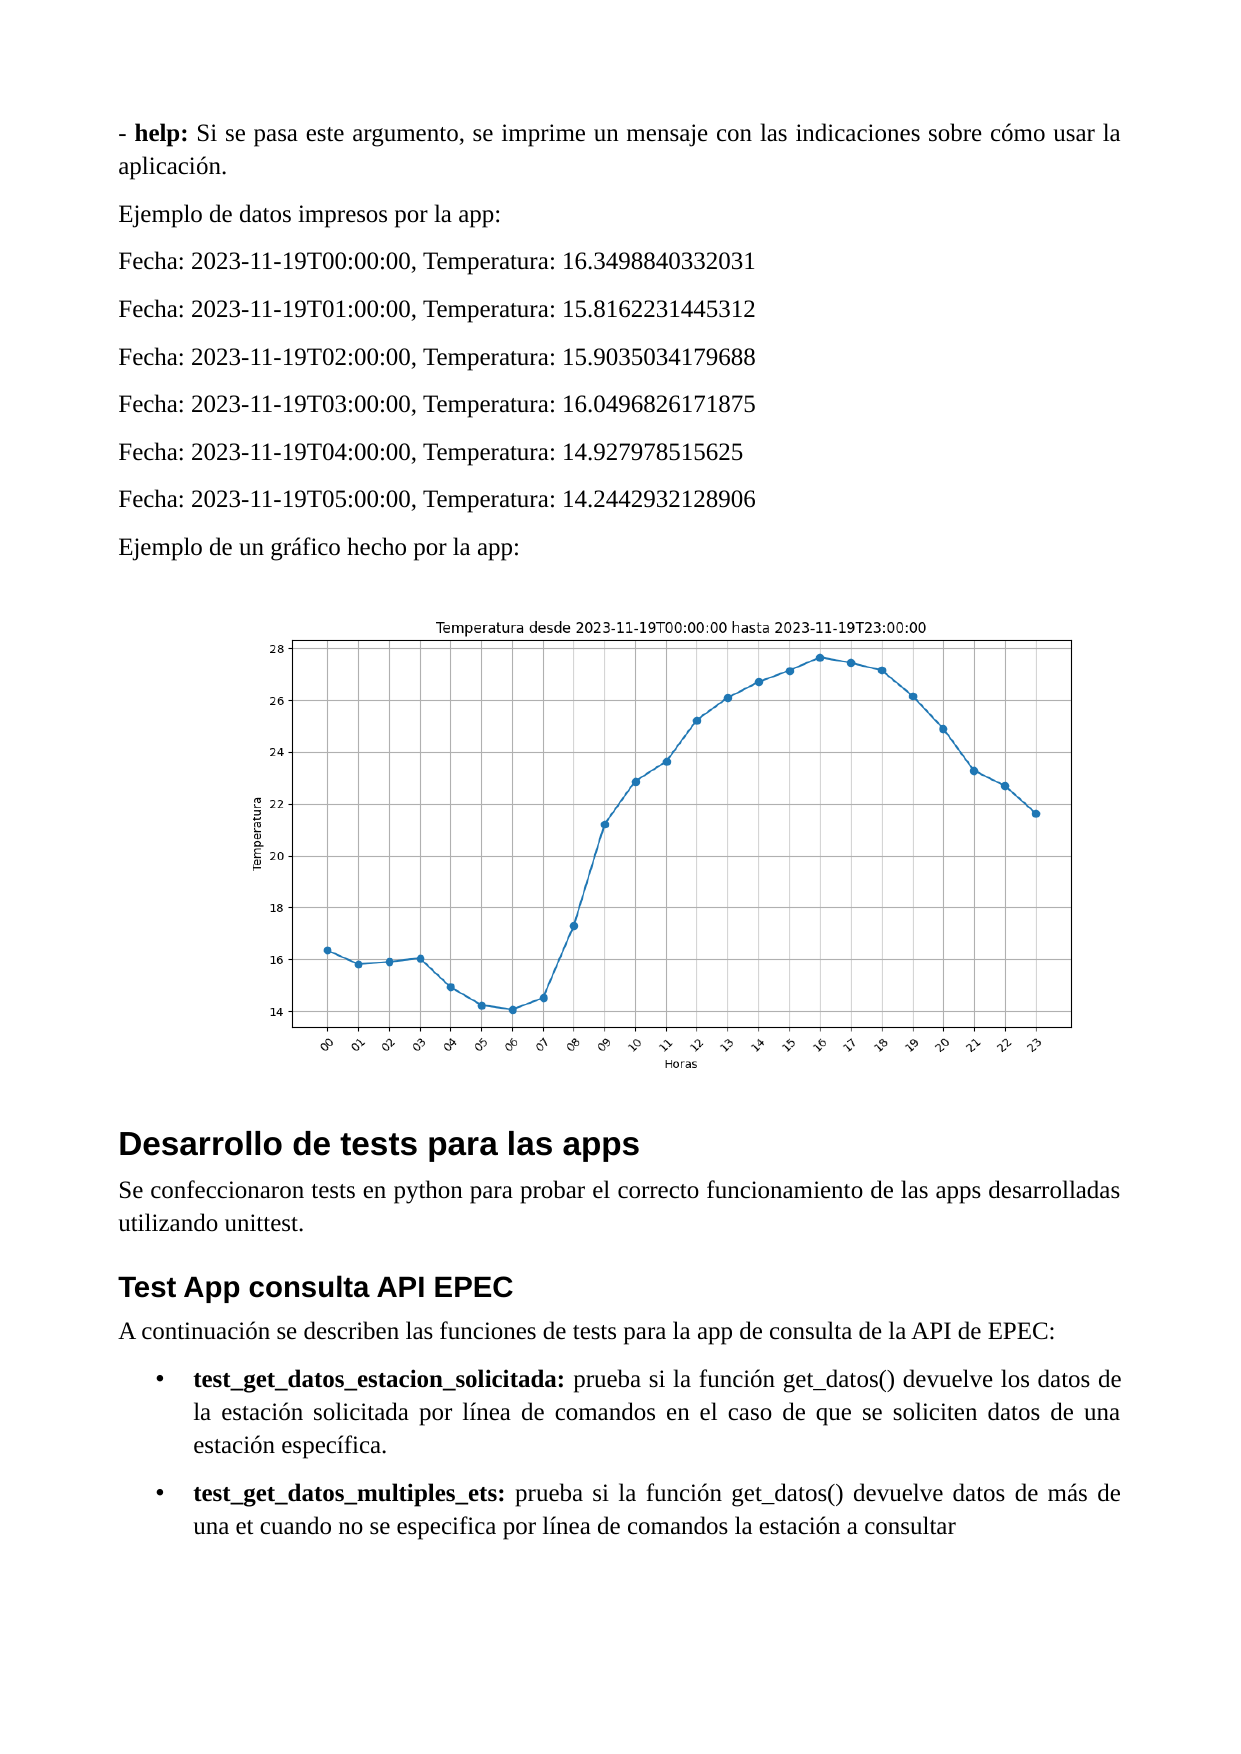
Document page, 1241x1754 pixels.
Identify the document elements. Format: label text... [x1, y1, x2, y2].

picture [246, 610, 1074, 1074]
text Fecha: 2023-11-19T01:00:00, Temperatura: 15.8162231445312 [118, 294, 1122, 323]
list test_get_datos_estacion_solicitada: prueba si la función get_datos() devuelve los datos de la estación solicitada por línea de comandos en el caso de que se soliciten datos de una estación específica. [156, 1364, 1122, 1459]
text - help: Si se pasa este argumento, se imprime un mensaje con las indicaciones sobre cómo usar la aplicación. [118, 118, 1122, 180]
text Ejemplo de datos impresos por la app: [118, 199, 1122, 227]
text Fecha: 2023-11-19T00:00:00, Temperatura: 16.3498840332031 [118, 246, 1122, 275]
text Fecha: 2023-11-19T03:00:00, Temperatura: 16.0496826171875 [118, 389, 1122, 418]
subtitle Desarrollo de tests para las apps [118, 1124, 1122, 1162]
text Ejemplo de un gráfico hecho por la app: [118, 532, 1122, 561]
list test_get_datos_multiples_ets: prueba si la función get_datos() devuelve datos de más de una et cuando no se especifica por línea de comandos la estación a consultar [156, 1478, 1122, 1539]
text Fecha: 2023-11-19T05:00:00, Temperatura: 14.2442932128906 [118, 484, 1122, 513]
text A continuación se describen las funciones de tests para la app de consulta de la API de EPEC: [118, 1316, 1122, 1345]
text Fecha: 2023-11-19T02:00:00, Temperatura: 15.9035034179688 [118, 342, 1122, 370]
text Se confeccionaron tests en python para probar el correcto funcionamiento de las apps desarrolladas utilizando unittest. [118, 1175, 1122, 1237]
text Fecha: 2023-11-19T04:00:00, Temperatura: 14.927978515625 [118, 437, 1122, 466]
subtitle Test App consulta API EPEC [118, 1270, 1122, 1304]
